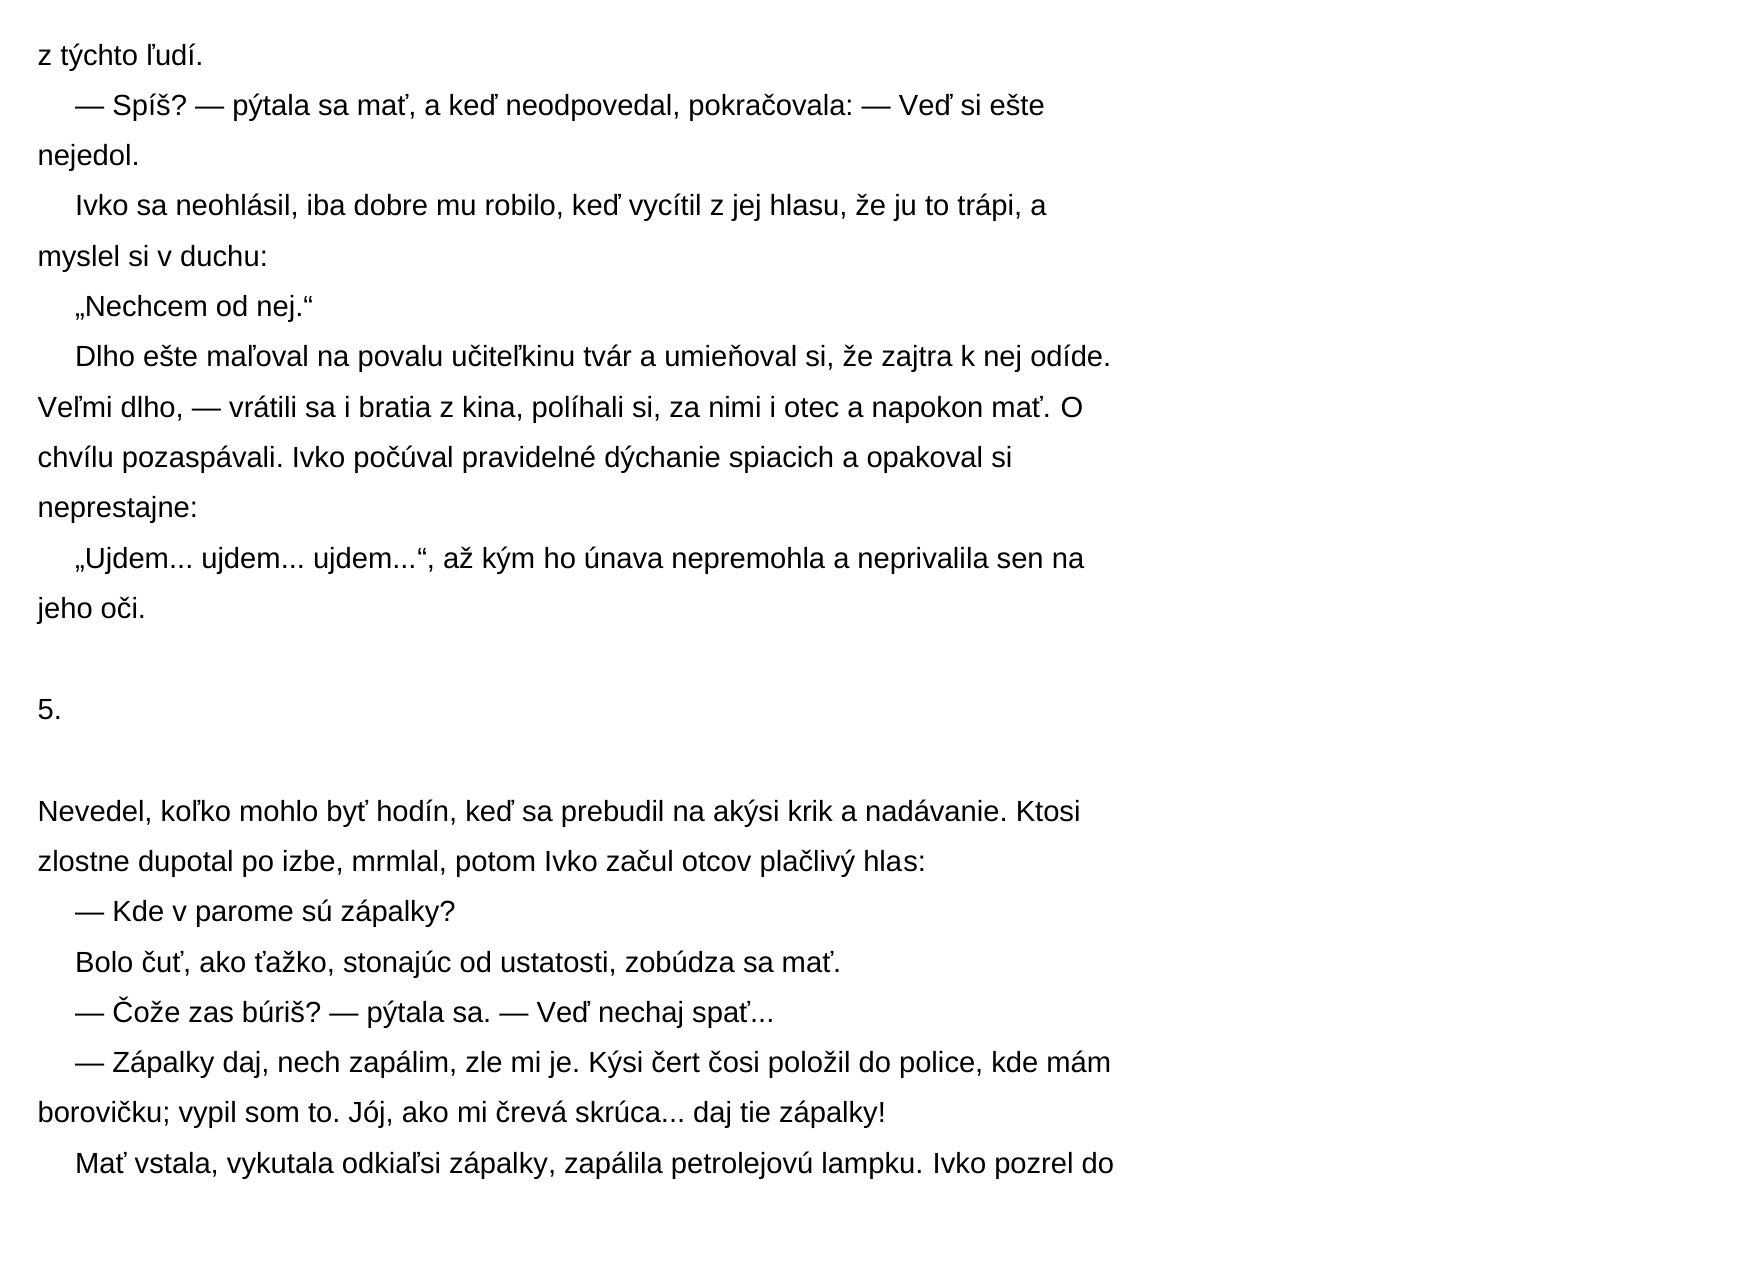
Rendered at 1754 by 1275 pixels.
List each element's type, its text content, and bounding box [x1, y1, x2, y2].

text „Ujdem... ujdem... ujdem...“, až kým ho únava nepremohla a neprivalila sen na jeho oči. [37, 541, 1130, 624]
text „Nechcem od nej.“ [37, 289, 1130, 323]
text Dlho ešte maľoval na povalu učiteľkinu tvár a umieňoval si, že zajtra k nej odíde. Veľmi dlho, — vrátili sa i bratia z kina, políhali si, za nimi i otec a napokon mať. O chvílu pozaspávali. Ivko počúval pravidelné dýchanie spiacich a opakoval si neprestajne: [37, 339, 1130, 524]
text — Spíš? — pýtala sa mať, a keď neodpovedal, pokračovala: — Veď si ešte nejedol. [37, 88, 1130, 172]
text Mať vstala, vykutala odkiaľsi zápalky, zapálila petrolejovú lampku. Ivko pozrel do [37, 1146, 1130, 1179]
text Bolo čuť, ako ťažko, stonajúc od ustatosti, zobúdza sa mať. [37, 944, 1130, 978]
text — Čože zas búriš? — pýtala sa. — Veď nechaj spať... [37, 995, 1130, 1028]
text — Zápalky daj, nech zapálim, zle mi je. Kýsi čert čosi položil do police, kde mám borovičku; vypil som to. Jój, ako mi črevá skrúca... daj tie zápalky! [37, 1045, 1130, 1129]
text — Kde v parome sú zápalky? [37, 894, 1130, 928]
text Nevedel, koľko mohlo byť hodín, keď sa prebudil na akýsi krik a nadávanie. Ktosi zlostne dupotal po izbe, mrmlal, potom Ivko začul otcov plačlivý hlas: [37, 794, 1130, 877]
text Ivko sa neohlásil, iba dobre mu robilo, keď vycítil z jej hlasu, že ju to trápi, a myslel si v duchu: [37, 188, 1130, 272]
text 5. [37, 692, 1130, 726]
text z týchto ľudí. [37, 37, 1130, 71]
